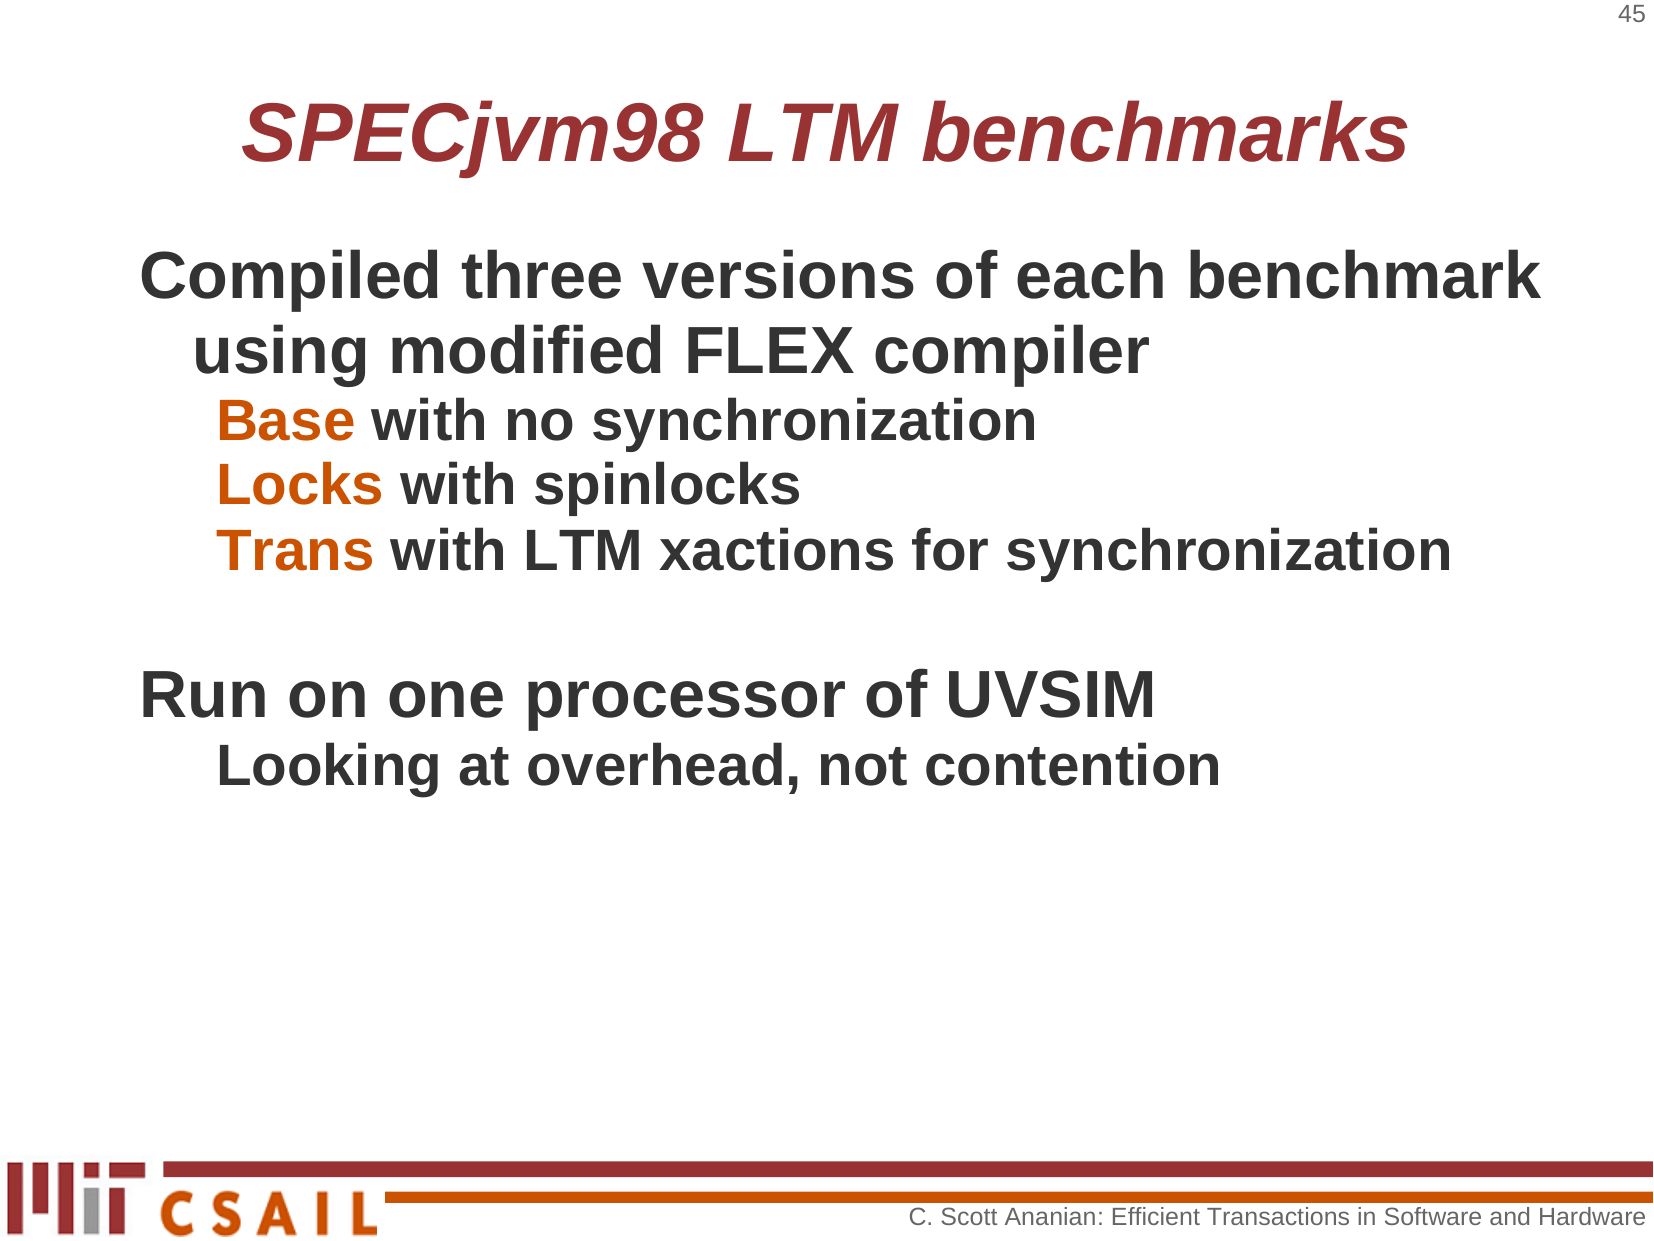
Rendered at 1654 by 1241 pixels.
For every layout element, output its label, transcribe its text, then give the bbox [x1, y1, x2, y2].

picture [0, 1155, 377, 1237]
title SPECjvm98 LTM benchmarks [52, 28, 1601, 237]
list Compiled three versions of each benchmark using modified FLEX compiler Base with no synchronization Locks with spinlocks Trans with LTM xactions for synchronization Run on one processor of UVSIM Looking at overhead, not contention [121, 237, 1561, 1133]
